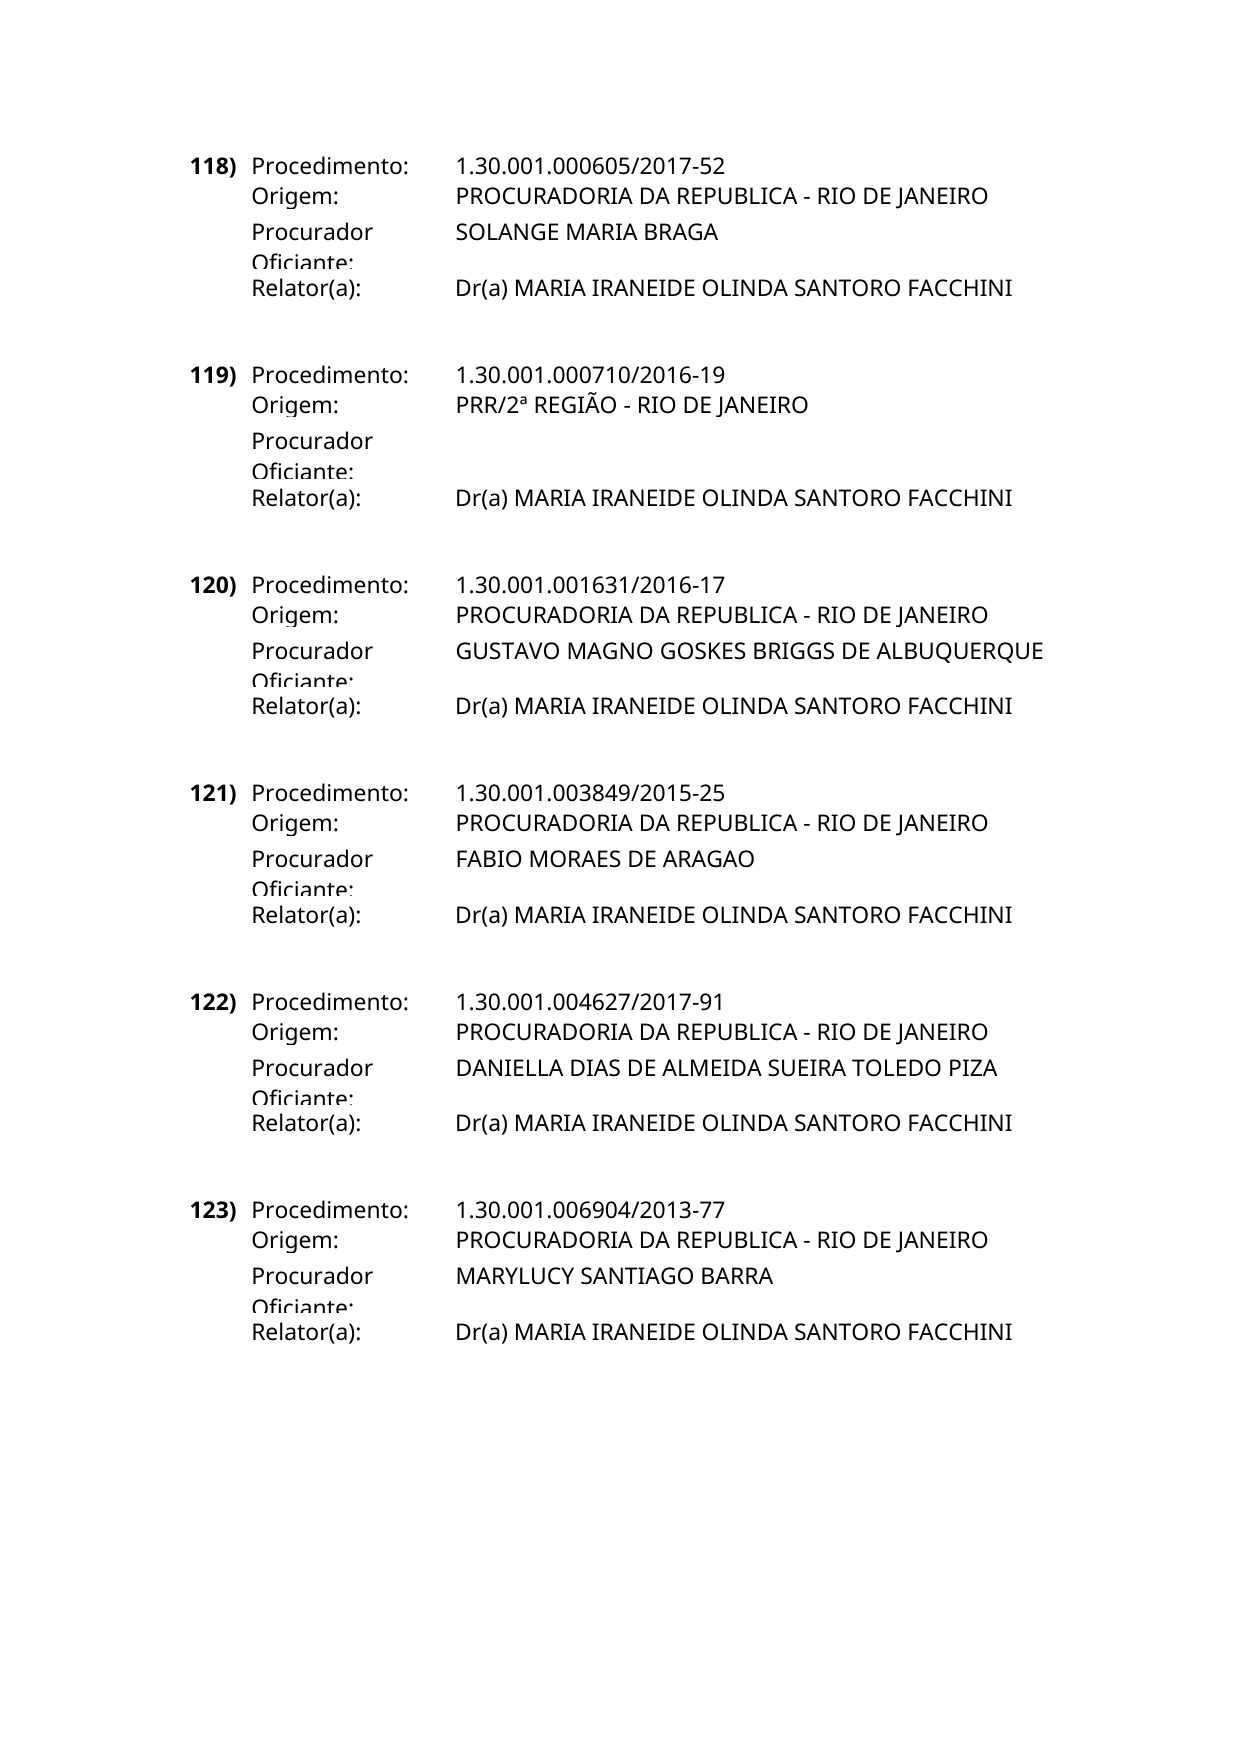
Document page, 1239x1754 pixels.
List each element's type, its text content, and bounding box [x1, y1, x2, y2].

table_cell [189, 302, 251, 358]
table_cell [1125, 899, 1239, 929]
table_cell [189, 1316, 251, 1346]
table_cell [1125, 569, 1239, 597]
table_header [189, 0, 251, 150]
table_cell [189, 425, 251, 478]
table_cell [0, 1194, 189, 1223]
table_header Relator(a): [251, 690, 455, 719]
table_header Dr(a) MARIA IRANEIDE OLINDA SANTORO FACCHINI [455, 899, 1122, 927]
table_cell [1125, 929, 1239, 986]
table_cell Procurador Oficiante: [251, 1260, 455, 1313]
table_cell 122) [189, 986, 251, 1014]
table_cell Procurador Oficiante: [251, 216, 455, 268]
table_cell [0, 635, 189, 686]
table_cell [0, 1253, 189, 1260]
table_cell SOLANGE MARIA BRAGA [455, 216, 1124, 267]
table_cell Procedimento: [251, 1194, 455, 1223]
table_cell [1125, 209, 1239, 216]
table_cell [455, 1137, 1124, 1194]
table_cell 119) [189, 359, 251, 387]
table_cell PROCURADORIA DA REPUBLICA - RIO DE JANEIRO [455, 1016, 1124, 1044]
table_header Relator(a): [251, 899, 455, 927]
table_cell 1.30.001.000710/2016-19 [455, 359, 1124, 387]
table_cell [0, 180, 189, 208]
table_cell [189, 417, 251, 424]
table_cell [0, 272, 189, 302]
table_cell [251, 302, 455, 358]
table_header Dr(a) MARIA IRANEIDE OLINDA SANTORO FACCHINI [455, 272, 1122, 300]
table_cell Origem: [251, 180, 455, 208]
table_cell [1125, 417, 1239, 424]
table_cell [251, 1044, 455, 1052]
table_cell [189, 1016, 251, 1044]
table_cell [189, 216, 251, 267]
table_cell 121) [189, 777, 251, 806]
table_cell [251, 836, 455, 843]
table_cell [1125, 1316, 1239, 1346]
table_cell [0, 836, 189, 843]
table_cell [189, 209, 251, 216]
table_cell [1125, 627, 1239, 634]
table_cell Procurador Oficiante: [251, 425, 455, 478]
table_cell [251, 1253, 455, 1260]
table_cell [1125, 1052, 1239, 1103]
table_cell Procurador Oficiante: [251, 1052, 455, 1104]
table_cell [189, 807, 251, 836]
table_cell [251, 929, 455, 986]
table_cell [0, 1107, 189, 1137]
table_cell Procedimento: [251, 777, 455, 806]
table_cell [455, 929, 1124, 986]
table_cell [1125, 807, 1239, 836]
table_cell [189, 1044, 251, 1052]
table_cell [189, 836, 251, 843]
table_cell MARYLUCY SANTIAGO BARRA [455, 1260, 1124, 1311]
table_cell [1125, 720, 1239, 777]
table_cell [1125, 512, 1239, 568]
table_cell [189, 482, 251, 512]
table_cell [189, 1224, 251, 1253]
table_cell [251, 720, 455, 777]
table_cell [1125, 1044, 1239, 1052]
table_cell 1.30.001.001631/2016-17 [455, 569, 1124, 597]
table_cell [0, 425, 189, 478]
table_cell [455, 302, 1124, 358]
table_cell [0, 807, 189, 836]
table_cell GUSTAVO MAGNO GOSKES BRIGGS DE ALBUQUERQUE [455, 635, 1124, 686]
table_cell [189, 720, 251, 777]
table_cell 1.30.001.004627/2017-91 [455, 986, 1124, 1014]
table_cell [0, 512, 189, 568]
table_cell [0, 690, 189, 720]
table_cell [189, 180, 251, 208]
table_cell [251, 1137, 455, 1194]
table_cell 120) [189, 569, 251, 597]
table_cell Procedimento: [251, 359, 455, 387]
table_cell Origem: [251, 389, 455, 417]
table_cell [1125, 635, 1239, 686]
table_cell [1125, 180, 1239, 208]
table_cell [1125, 216, 1239, 267]
table_cell [1125, 1016, 1239, 1044]
table_cell Origem: [251, 1224, 455, 1253]
table_cell [1125, 1260, 1239, 1311]
table_cell [1125, 359, 1239, 387]
table_cell [1125, 1107, 1239, 1137]
table_cell [1125, 599, 1239, 627]
table_cell [0, 150, 189, 178]
table_cell [0, 1260, 189, 1311]
table_header [455, 0, 1124, 150]
table_cell [0, 720, 189, 777]
table_cell DANIELLA DIAS DE ALMEIDA SUEIRA TOLEDO PIZA [455, 1052, 1124, 1103]
table_cell PROCURADORIA DA REPUBLICA - RIO DE JANEIRO [455, 807, 1124, 836]
table_header Relator(a): [251, 1316, 455, 1344]
table_cell 118) [189, 150, 251, 178]
table_cell Origem: [251, 1016, 455, 1044]
table_cell PROCURADORIA DA REPUBLICA - RIO DE JANEIRO [455, 180, 1124, 208]
table_cell [189, 635, 251, 686]
table_cell [251, 627, 455, 634]
table_header [1125, 0, 1239, 150]
table_cell [1125, 1137, 1239, 1194]
table_cell [1125, 482, 1239, 512]
table_cell [0, 302, 189, 358]
table_cell [1125, 986, 1239, 1014]
table_cell [455, 209, 1124, 216]
table_cell 1.30.001.003849/2015-25 [455, 777, 1124, 806]
table_cell [0, 1044, 189, 1052]
table_cell [0, 777, 189, 806]
table_header Dr(a) MARIA IRANEIDE OLINDA SANTORO FACCHINI [455, 690, 1122, 719]
table_cell [1125, 1253, 1239, 1260]
table_cell [0, 1316, 189, 1346]
table_cell [1125, 836, 1239, 843]
table_cell [251, 209, 455, 216]
table_cell [189, 1260, 251, 1311]
table_cell [0, 899, 189, 929]
table_cell [1125, 690, 1239, 720]
table_cell [0, 843, 189, 894]
table_cell [1125, 272, 1239, 302]
table_cell [1125, 1224, 1239, 1253]
table_cell [189, 1107, 251, 1137]
table_cell [1125, 777, 1239, 806]
table_cell [1125, 302, 1239, 358]
table_header [0, 0, 189, 150]
table_header Dr(a) MARIA IRANEIDE OLINDA SANTORO FACCHINI [455, 1107, 1122, 1136]
table_header Dr(a) MARIA IRANEIDE OLINDA SANTORO FACCHINI [455, 482, 1122, 510]
table_cell [0, 1137, 189, 1194]
table_header Dr(a) MARIA IRANEIDE OLINDA SANTORO FACCHINI [455, 1316, 1122, 1344]
table_cell [455, 836, 1124, 843]
table_cell Origem: [251, 807, 455, 836]
table_header [251, 0, 455, 150]
table_cell [0, 482, 189, 512]
table_cell [0, 1016, 189, 1044]
table_cell PROCURADORIA DA REPUBLICA - RIO DE JANEIRO [455, 1224, 1124, 1253]
table_cell [189, 1052, 251, 1103]
table_cell Procedimento: [251, 150, 455, 178]
table_header Relator(a): [251, 1107, 455, 1136]
table_cell Procurador Oficiante: [251, 635, 455, 687]
table_cell [0, 627, 189, 634]
table_cell 123) [189, 1194, 251, 1223]
table_cell [0, 929, 189, 986]
table_cell [1125, 1194, 1239, 1223]
table_cell PRR/2ª REGIÃO - RIO DE JANEIRO [455, 389, 1124, 417]
table_header Relator(a): [251, 482, 455, 510]
table_cell [455, 417, 1124, 424]
table_cell [455, 627, 1124, 634]
table_cell [455, 512, 1124, 568]
table_cell [189, 929, 251, 986]
table_cell [0, 389, 189, 417]
table_cell [189, 272, 251, 302]
table_cell [189, 512, 251, 568]
table_cell Origem: [251, 599, 455, 627]
table_cell [189, 599, 251, 627]
table_cell [1125, 150, 1239, 178]
table_cell [189, 899, 251, 929]
table_cell [0, 1224, 189, 1253]
table_cell Procedimento: [251, 569, 455, 597]
table_cell [0, 986, 189, 1014]
table_cell [455, 1044, 1124, 1052]
table_cell [455, 720, 1124, 777]
table_cell [1125, 843, 1239, 894]
table_cell FABIO MORAES DE ARAGAO [455, 843, 1124, 894]
table_cell [1125, 389, 1239, 417]
table_cell [189, 627, 251, 634]
table_header Relator(a): [251, 272, 455, 300]
table_cell 1.30.001.006904/2013-77 [455, 1194, 1124, 1223]
table_cell [0, 209, 189, 216]
table_cell [189, 1253, 251, 1260]
table_cell 1.30.001.000605/2017-52 [455, 150, 1124, 178]
table_cell [455, 425, 1124, 478]
table_cell [189, 1137, 251, 1194]
table_cell [1125, 425, 1239, 478]
table_cell [0, 599, 189, 627]
table_cell [251, 512, 455, 568]
table_cell Procedimento: [251, 986, 455, 1014]
table_cell [0, 359, 189, 387]
table_cell [189, 843, 251, 894]
table_cell [189, 690, 251, 720]
table_cell [0, 216, 189, 267]
table_cell [0, 417, 189, 424]
table_cell [0, 569, 189, 597]
table_cell [251, 417, 455, 424]
table_cell [0, 1052, 189, 1103]
table_cell [189, 389, 251, 417]
table_cell Procurador Oficiante: [251, 843, 455, 896]
table_cell PROCURADORIA DA REPUBLICA - RIO DE JANEIRO [455, 599, 1124, 627]
table_cell [455, 1253, 1124, 1260]
